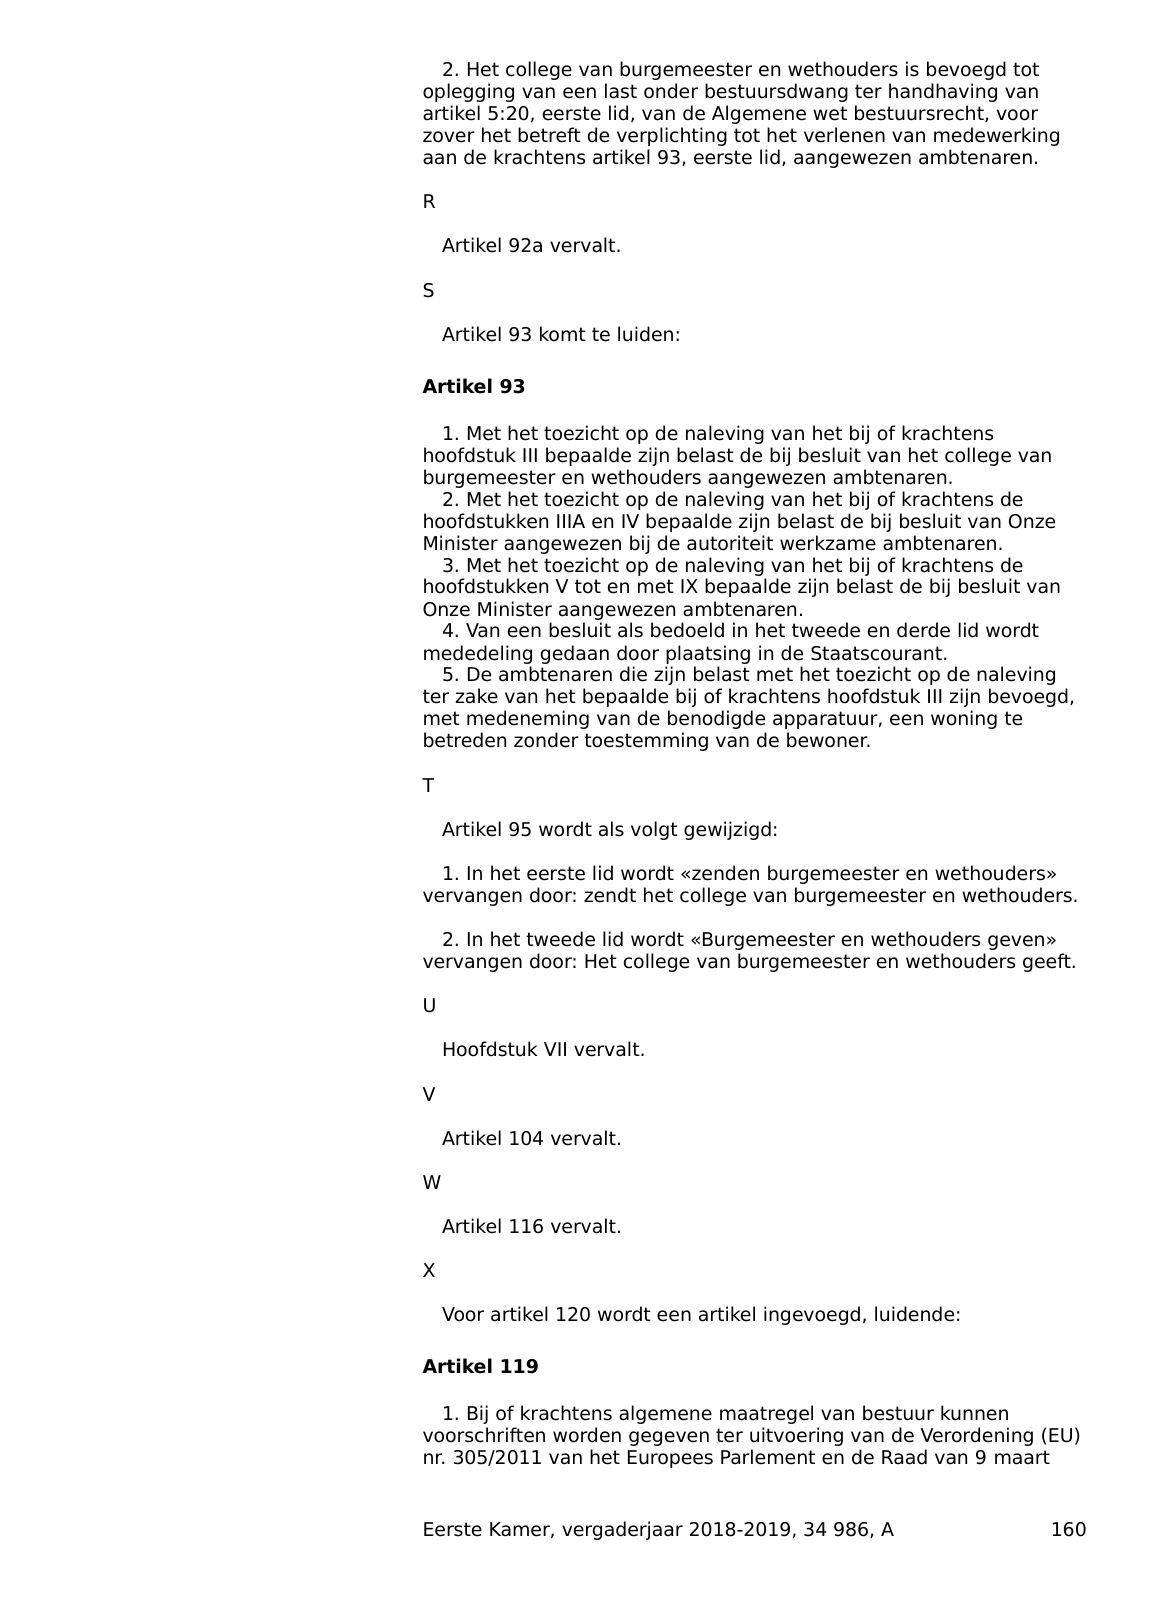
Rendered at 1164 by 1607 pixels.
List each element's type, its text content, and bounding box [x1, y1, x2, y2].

text U [422, 995, 1087, 1017]
text 4. Van een besluit als bedoeld in het tweede en derde lid wordt mededeling gedaan door plaatsing in de Staatscourant. [422, 620, 1087, 664]
subtitle Artikel 119 [422, 1356, 1087, 1378]
subtitle Artikel 93 [422, 376, 1087, 398]
text 1. Met het toezicht op de naleving van het bij of krachtens hoofdstuk III bepaalde zijn belast de bij besluit van het college van burgemeester en wethouders aangewezen ambtenaren. [422, 423, 1087, 488]
text 2. Met het toezicht op de naleving van het bij of krachtens de hoofdstukken IIIA en IV bepaalde zijn belast de bij besluit van Onze Minister aangewezen bij de autoriteit werkzame ambtenaren. [422, 488, 1087, 554]
text X [422, 1260, 1087, 1282]
text Voor artikel 120 wordt een artikel ingevoegd, luidende: [422, 1304, 1087, 1326]
text Artikel 95 wordt als volgt gewijzigd: [422, 819, 1087, 841]
text 1. Bij of krachtens algemene maatregel van bestuur kunnen voorschriften worden gegeven ter uitvoering van de Verordening (EU) nr. 305/2011 van het Europees Parlement en de Raad van 9 maart [422, 1403, 1087, 1469]
text 1. In het eerste lid wordt «zenden burgemeester en wethouders» vervangen door: zendt het college van burgemeester en wethouders. [422, 863, 1087, 907]
text 5. De ambtenaren die zijn belast met het toezicht op de naleving ter zake van het bepaalde bij of krachtens hoofdstuk III zijn bevoegd, met medeneming van de benodigde apparatuur, een woning te betreden zonder toestemming van de bewoner. [422, 664, 1087, 752]
text 2. Het college van burgemeester en wethouders is bevoegd tot oplegging van een last onder bestuursdwang ter handhaving van artikel 5:20, eerste lid, van de Algemene wet bestuursrecht, voor zover het betreft de verplichting tot het verlenen van medewerking aan de krachtens artikel 93, eerste lid, aangewezen ambtenaren. [422, 59, 1087, 169]
text W [422, 1172, 1087, 1194]
text Artikel 104 vervalt. [422, 1128, 1087, 1149]
text S [422, 279, 1087, 301]
text R [422, 191, 1087, 213]
text 3. Met het toezicht op de naleving van het bij of krachtens de hoofdstukken V tot en met IX bepaalde zijn belast de bij besluit van Onze Minister aangewezen ambtenaren. [422, 554, 1087, 620]
text Artikel 92a vervalt. [422, 235, 1087, 257]
text 2. In het tweede lid wordt «Burgemeester en wethouders geven» vervangen door: Het college van burgemeester en wethouders geeft. [422, 929, 1087, 973]
text Artikel 116 vervalt. [422, 1216, 1087, 1238]
text T [422, 774, 1087, 796]
text V [422, 1083, 1087, 1105]
text Artikel 93 komt te luiden: [422, 324, 1087, 346]
text Hoofdstuk VII vervalt. [422, 1039, 1087, 1061]
